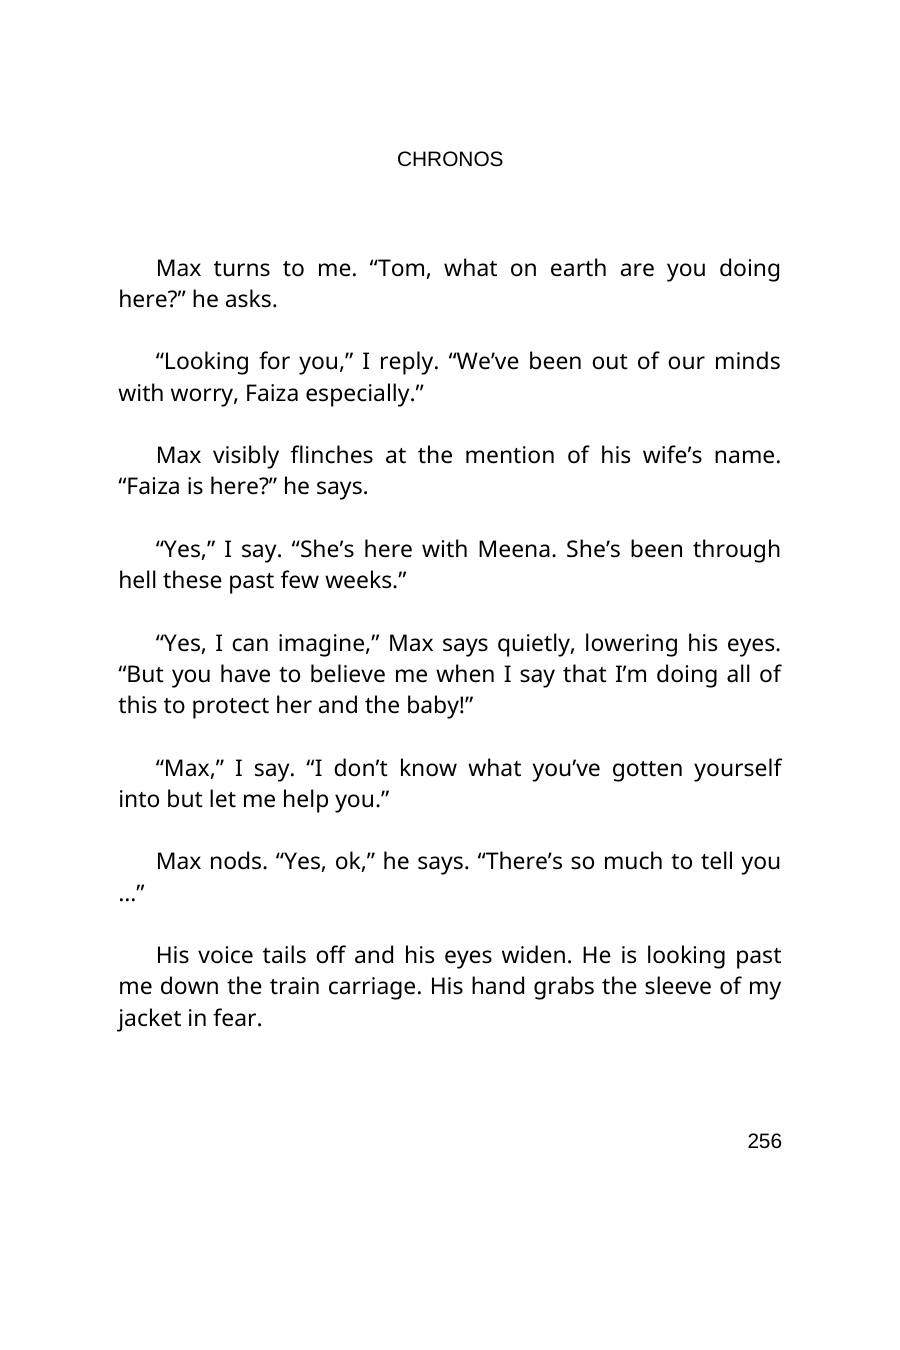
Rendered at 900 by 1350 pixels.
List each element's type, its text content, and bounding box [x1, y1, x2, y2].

text “Max,” I say. “I don’t know what you’ve gotten yourself into but let me help you.” [118, 751, 782, 814]
text His voice tails off and his eyes widen. He is looking past me down the train carriage. His hand grabs the sleeve of my jacket in fear. [118, 939, 782, 1033]
text “Yes,” I say. “She’s here with Meena. She’s been through hell these past few weeks.” [118, 533, 782, 595]
text “Looking for you,” I reply. “We’ve been out of our minds with worry, Faiza especially.” [118, 345, 782, 408]
text Max nods. “Yes, ok,” he says. “There’s so much to tell you …” [118, 845, 782, 908]
text “Yes, I can imagine,” Max says quietly, lowering his eyes. “But you have to believe me when I say that I’m doing all of this to protect her and the baby!” [118, 626, 782, 720]
text Max visibly flinches at the mention of his wife’s name. “Faiza is here?” he says. [118, 439, 782, 501]
text Max turns to me. “Tom, what on earth are you doing here?” he asks. [118, 251, 782, 314]
